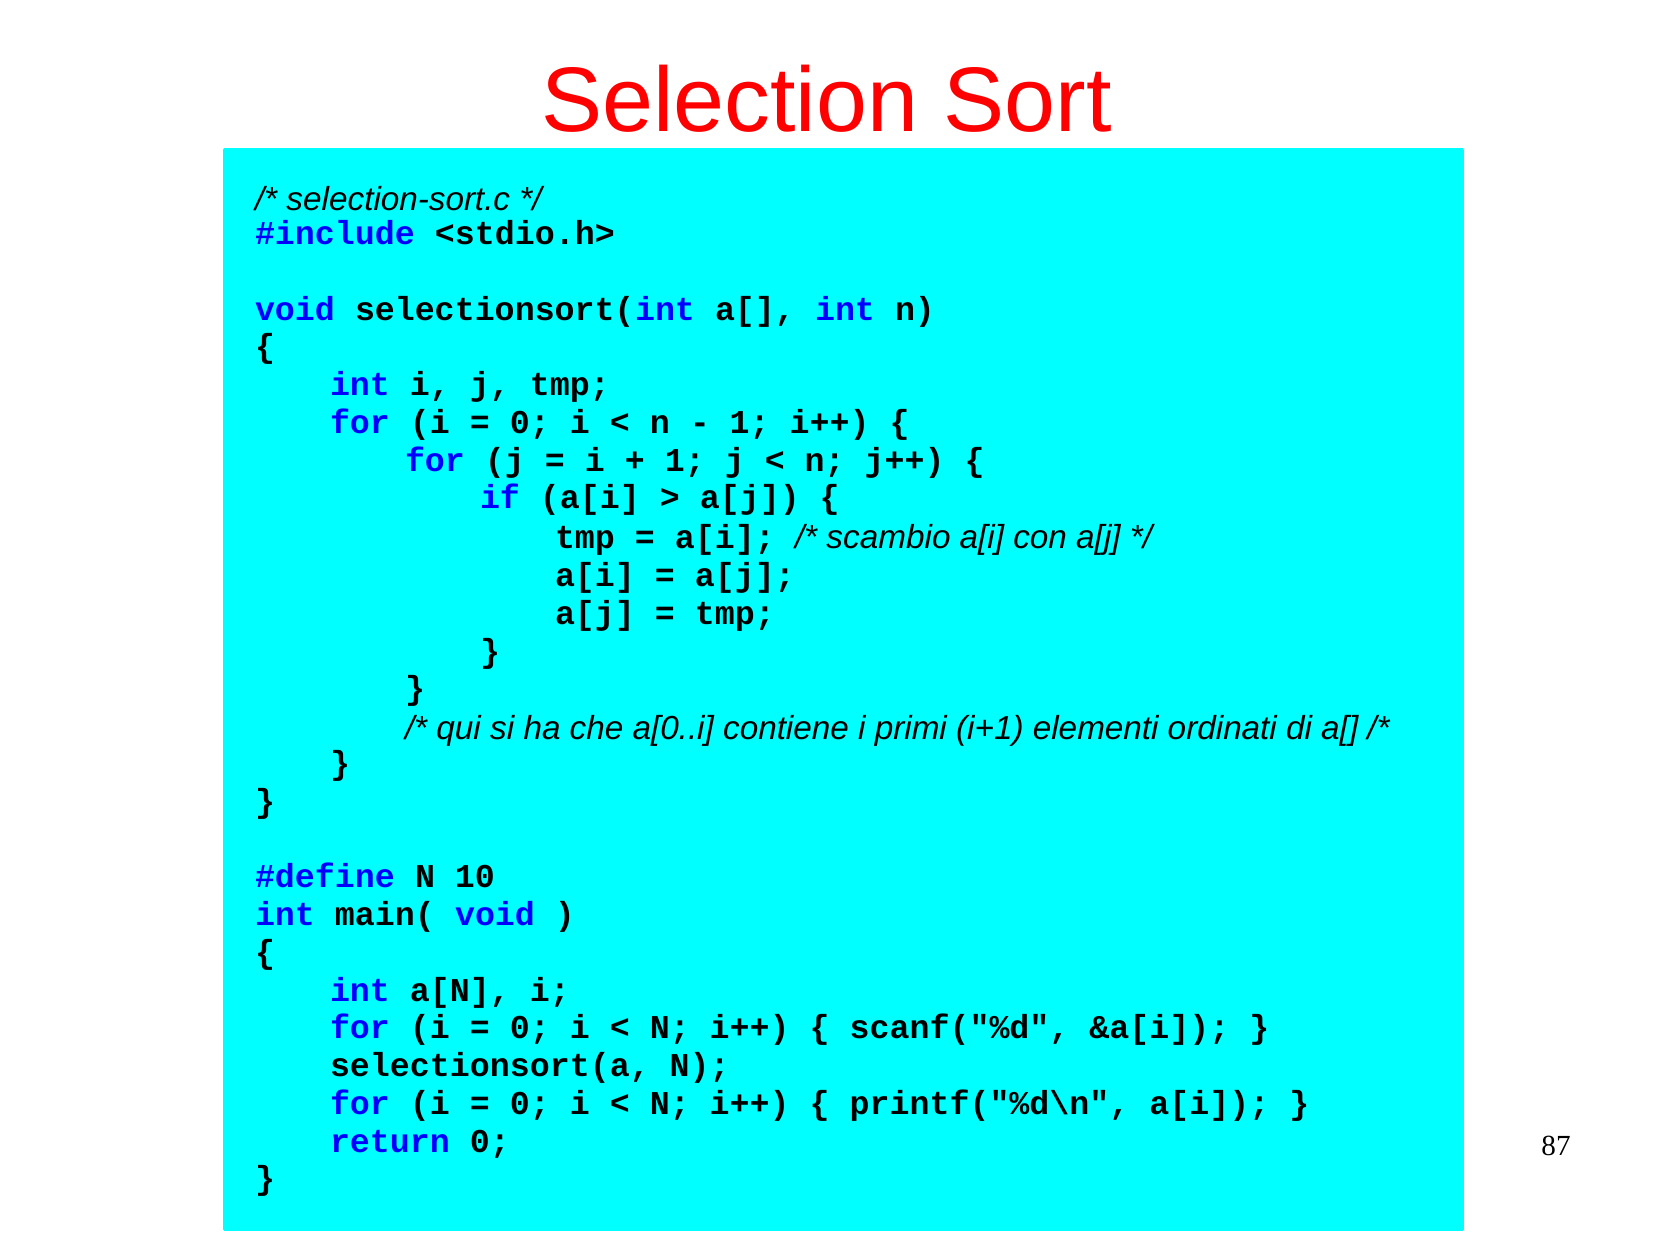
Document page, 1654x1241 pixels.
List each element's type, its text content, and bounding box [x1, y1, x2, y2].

title Selection Sort [82, 48, 1571, 152]
text_box /* selection-sort.c */ #include <stdio.h> void selectionsort(int a[], int n) { int i, j, tmp; for (i = 0; i < n - 1; i++) { for (j = i + 1; j < n; j++) { if (a[i] > a[j]) { tmp = a[i]; /* scambio a[i] con a[j] */ a[i] = a[j]; a[j] = tmp; } } /* qui si ha che a[0..i] contiene i primi (i+1) elementi ordinati di a[] /* } } #define N 10 int main( void ) { int a[N], i; for (i = 0; i < N; i++) { scanf("%d", &a[i]); } selectionsort(a, N); for (i = 0; i < N; i++) { printf("%d\n", a[i]); } return 0; } [224, 150, 1463, 1230]
